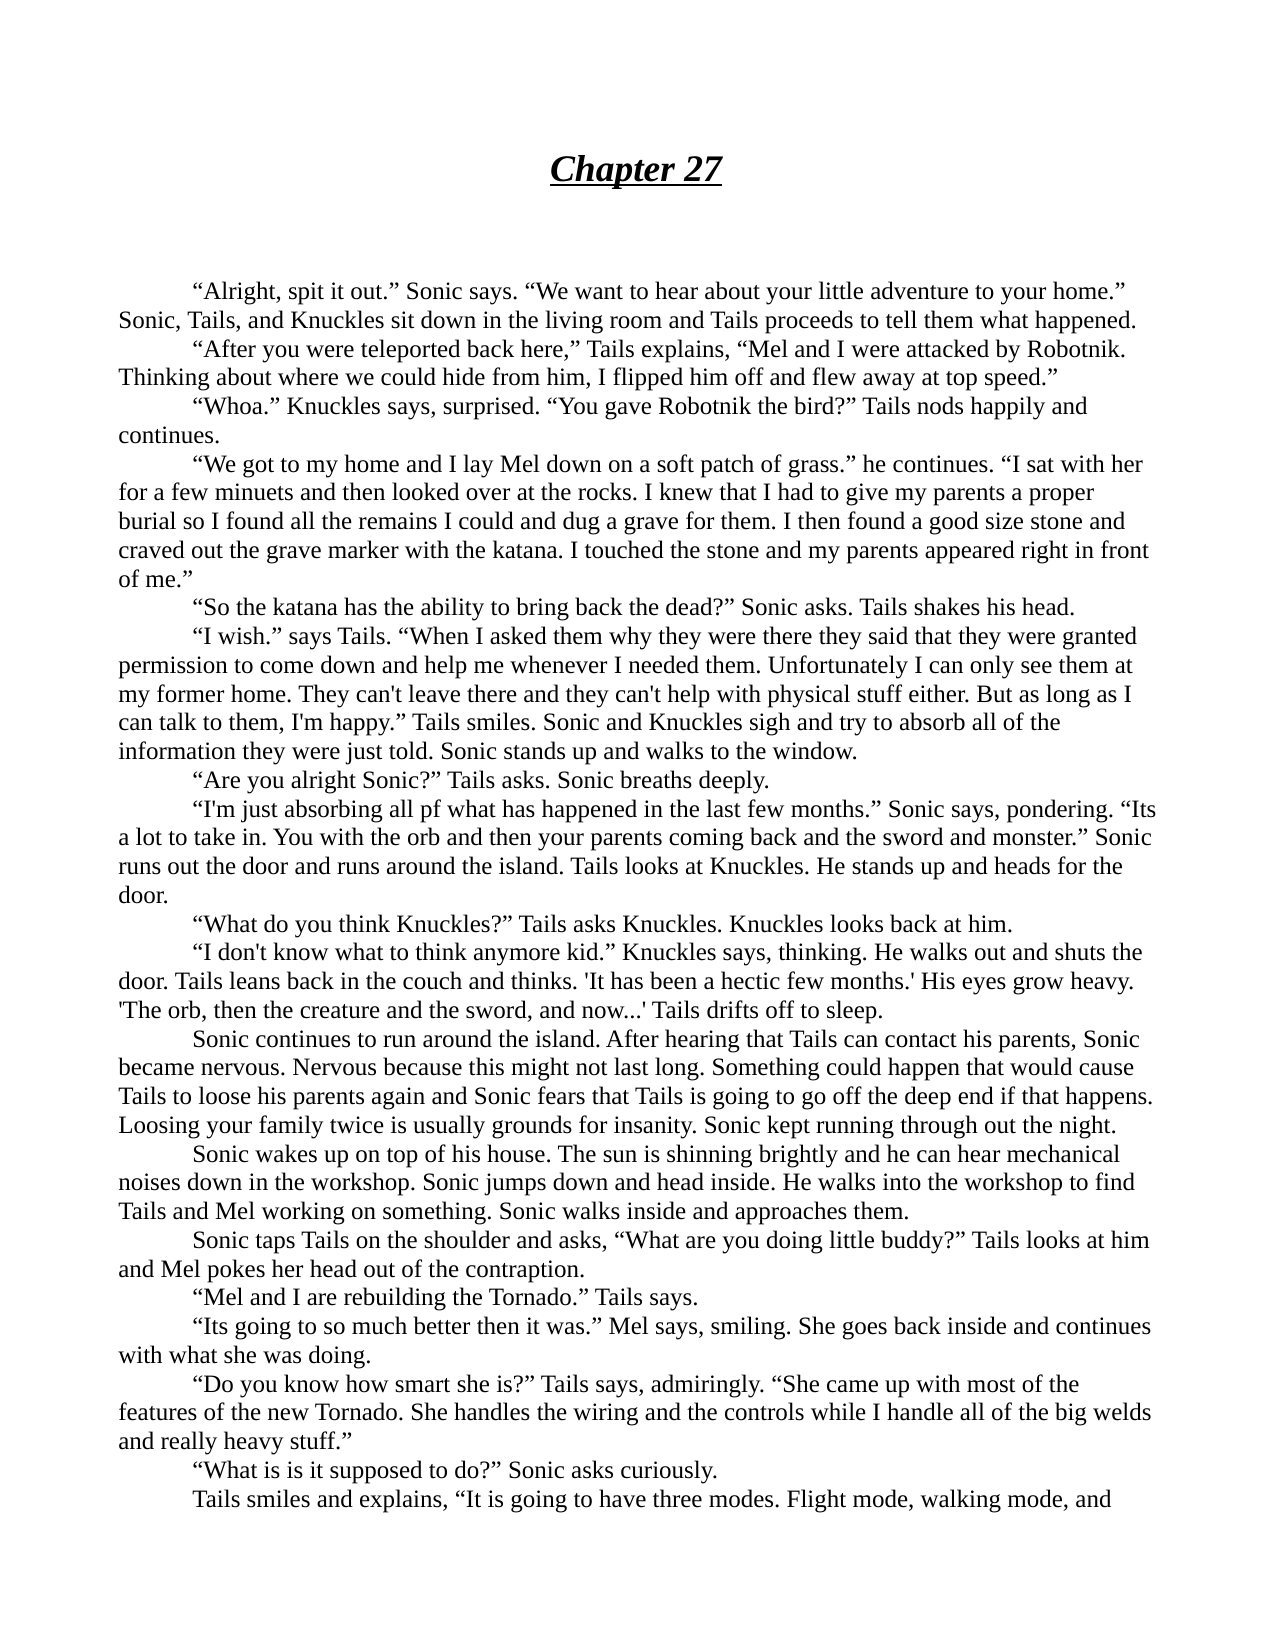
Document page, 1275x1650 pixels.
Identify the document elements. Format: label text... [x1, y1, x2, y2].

text Tails smiles and explains, “It is going to have three modes. Flight mode, walking mode, and [118, 1484, 1157, 1512]
text Sonic taps Tails on the shoulder and asks, “What are you doing little buddy?” Tails looks at him and Mel pokes her head out of the contraption. [118, 1225, 1157, 1282]
text “Whoa.” Knuckles says, surprised. “You gave Robotnik the bird?” Tails nods happily and continues. [118, 391, 1157, 449]
text “Are you alright Sonic?” Tails asks. Sonic breaths deeply. [118, 765, 1157, 794]
text Sonic wakes up on top of his house. The sun is shinning brightly and he can hear mechanical noises down in the workshop. Sonic jumps down and head inside. He walks into the workshop to find Tails and Mel working on something. Sonic walks inside and approaches them. [118, 1139, 1157, 1225]
text “I'm just absorbing all pf what has happened in the last few months.” Sonic says, pondering. “Its a lot to take in. You with the orb and then your parents coming back and the sword and monster.” Sonic runs out the door and runs around the island. Tails looks at Knuckles. He stands up and heads for the door. [118, 794, 1157, 909]
text “Alright, spit it out.” Sonic says. “We want to hear about your little adventure to your home.” Sonic, Tails, and Knuckles sit down in the living room and Tails proceeds to tell them what happened. [118, 276, 1157, 334]
text “Mel and I are rebuilding the Tornado.” Tails says. [118, 1282, 1157, 1311]
text Chapter 27 [118, 147, 1157, 190]
text “So the katana has the ability to bring back the dead?” Sonic asks. Tails shakes his head. [118, 592, 1157, 621]
text Sonic continues to run around the island. After hearing that Tails can contact his parents, Sonic became nervous. Nervous because this might not last long. Something could happen that would cause Tails to loose his parents again and Sonic fears that Tails is going to go off the deep end if that happens. Loosing your family twice is usually grounds for insanity. Sonic kept running through out the night. [118, 1024, 1157, 1139]
text “What is is it supposed to do?” Sonic asks curiously. [118, 1455, 1157, 1484]
text “I wish.” says Tails. “When I asked them why they were there they said that they were granted permission to come down and help me whenever I needed them. Unfortunately I can only see them at my former home. They can't leave there and they can't help with physical stuff either. But as long as I can talk to them, I'm happy.” Tails smiles. Sonic and Knuckles sigh and try to absorb all of the information they were just told. Sonic stands up and walks to the window. [118, 621, 1157, 765]
text “I don't know what to think anymore kid.” Knuckles says, thinking. He walks out and shuts the door. Tails leans back in the couch and thinks. 'It has been a hectic few months.' His eyes grow heavy. 'The orb, then the creature and the sword, and now...' Tails drifts off to sleep. [118, 937, 1157, 1024]
text “Do you know how smart she is?” Tails says, admiringly. “She came up with most of the features of the new Tornado. She handles the wiring and the controls while I handle all of the big welds and really heavy stuff.” [118, 1369, 1157, 1455]
text “After you were teleported back here,” Tails explains, “Mel and I were attacked by Robotnik. Thinking about where we could hide from him, I flipped him off and flew away at top speed.” [118, 334, 1157, 391]
text “Its going to so much better then it was.” Mel says, smiling. She goes back inside and continues with what she was doing. [118, 1311, 1157, 1369]
text “What do you think Knuckles?” Tails asks Knuckles. Knuckles looks back at him. [118, 909, 1157, 937]
text “We got to my home and I lay Mel down on a soft patch of grass.” he continues. “I sat with her for a few minuets and then looked over at the rocks. I knew that I had to give my parents a proper burial so I found all the remains I could and dug a grave for them. I then found a good size stone and craved out the grave marker with the katana. I touched the stone and my parents appeared right in front of me.” [118, 449, 1157, 592]
